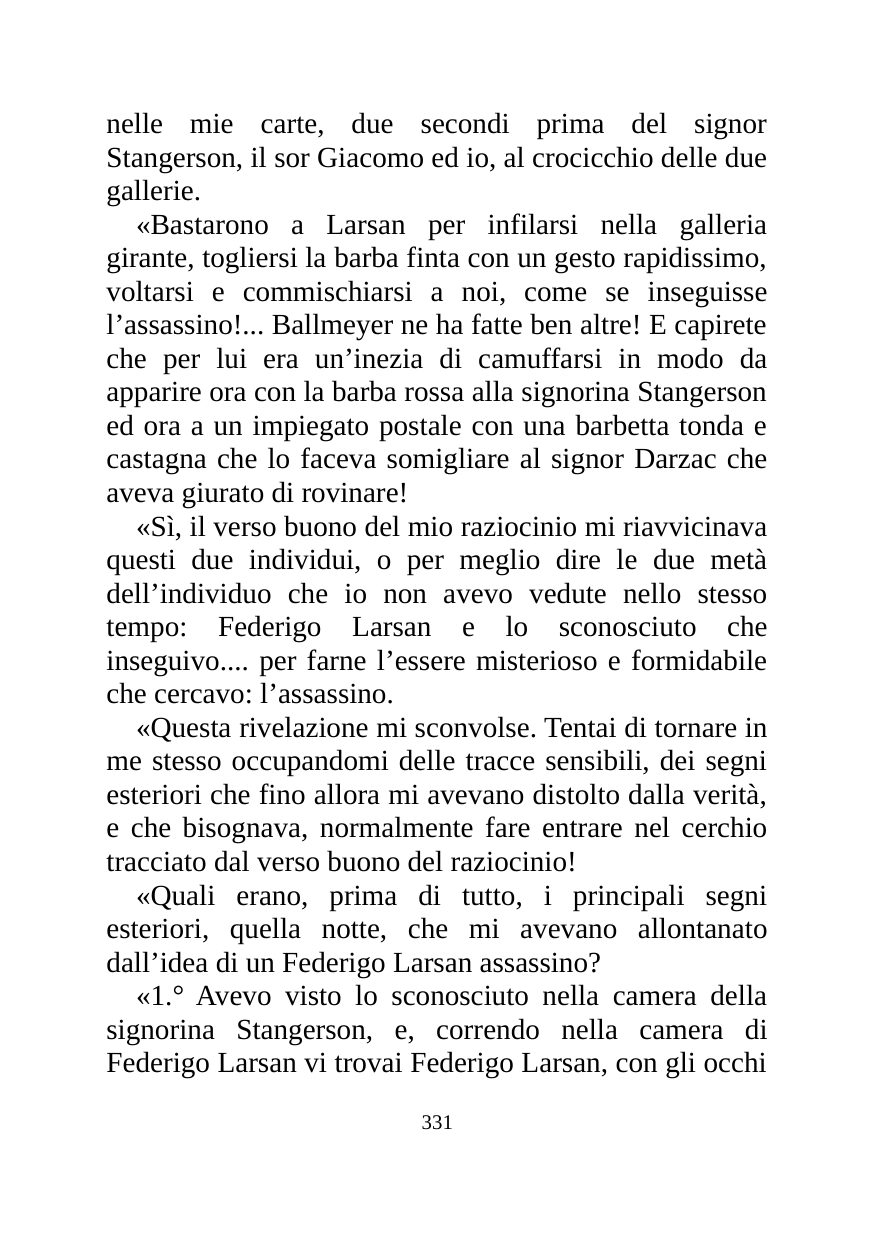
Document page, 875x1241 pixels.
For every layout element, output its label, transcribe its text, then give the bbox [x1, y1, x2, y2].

text «Questa rivelazione mi sconvolse. Tentai di tornare in me stesso occupandomi delle tracce sensibili, dei segni esteriori che fino allora mi avevano distolto dalla verità, e che bisognava, normalmente fare entrare nel cerchio tracciato dal verso buono del raziocinio! [106, 710, 768, 878]
text «1.° Avevo visto lo sconosciuto nella camera della signorina Stangerson, e, correndo nella camera di Federigo Larsan vi trovai Federigo Larsan, con gli occhi [106, 978, 768, 1079]
text «Sì, il verso buono del mio raziocinio mi riavvicinava questi due individui, o per meglio dire le due metà dell’individuo che io non avevo vedute nello stesso tempo: Federigo Larsan e lo sconosciuto che inseguivo.... per farne l’essere misterioso e formidabile che cercavo: l’assassino. [106, 509, 768, 710]
text «Quali erano, prima di tutto, i principali segni esteriori, quella notte, che mi avevano allontanato dall’idea di un Federigo Larsan assassino? [106, 878, 768, 978]
text «Bastarono a Larsan per infilarsi nella galleria girante, togliersi la barba finta con un gesto rapidissimo, voltarsi e commischiarsi a noi, come se inseguisse l’assassino!... Ballmeyer ne ha fatte ben altre! E capirete che per lui era un’inezia di camuffarsi in modo da apparire ora con la barba rossa alla signorina Stangerson ed ora a un impiegato postale con una barbetta tonda e castagna che lo faceva somigliare al signor Darzac che aveva giurato di rovinare! [106, 207, 768, 509]
text nelle mie carte, due secondi prima del signor Stangerson, il sor Giacomo ed io, al crocicchio delle due gallerie. [106, 106, 768, 207]
